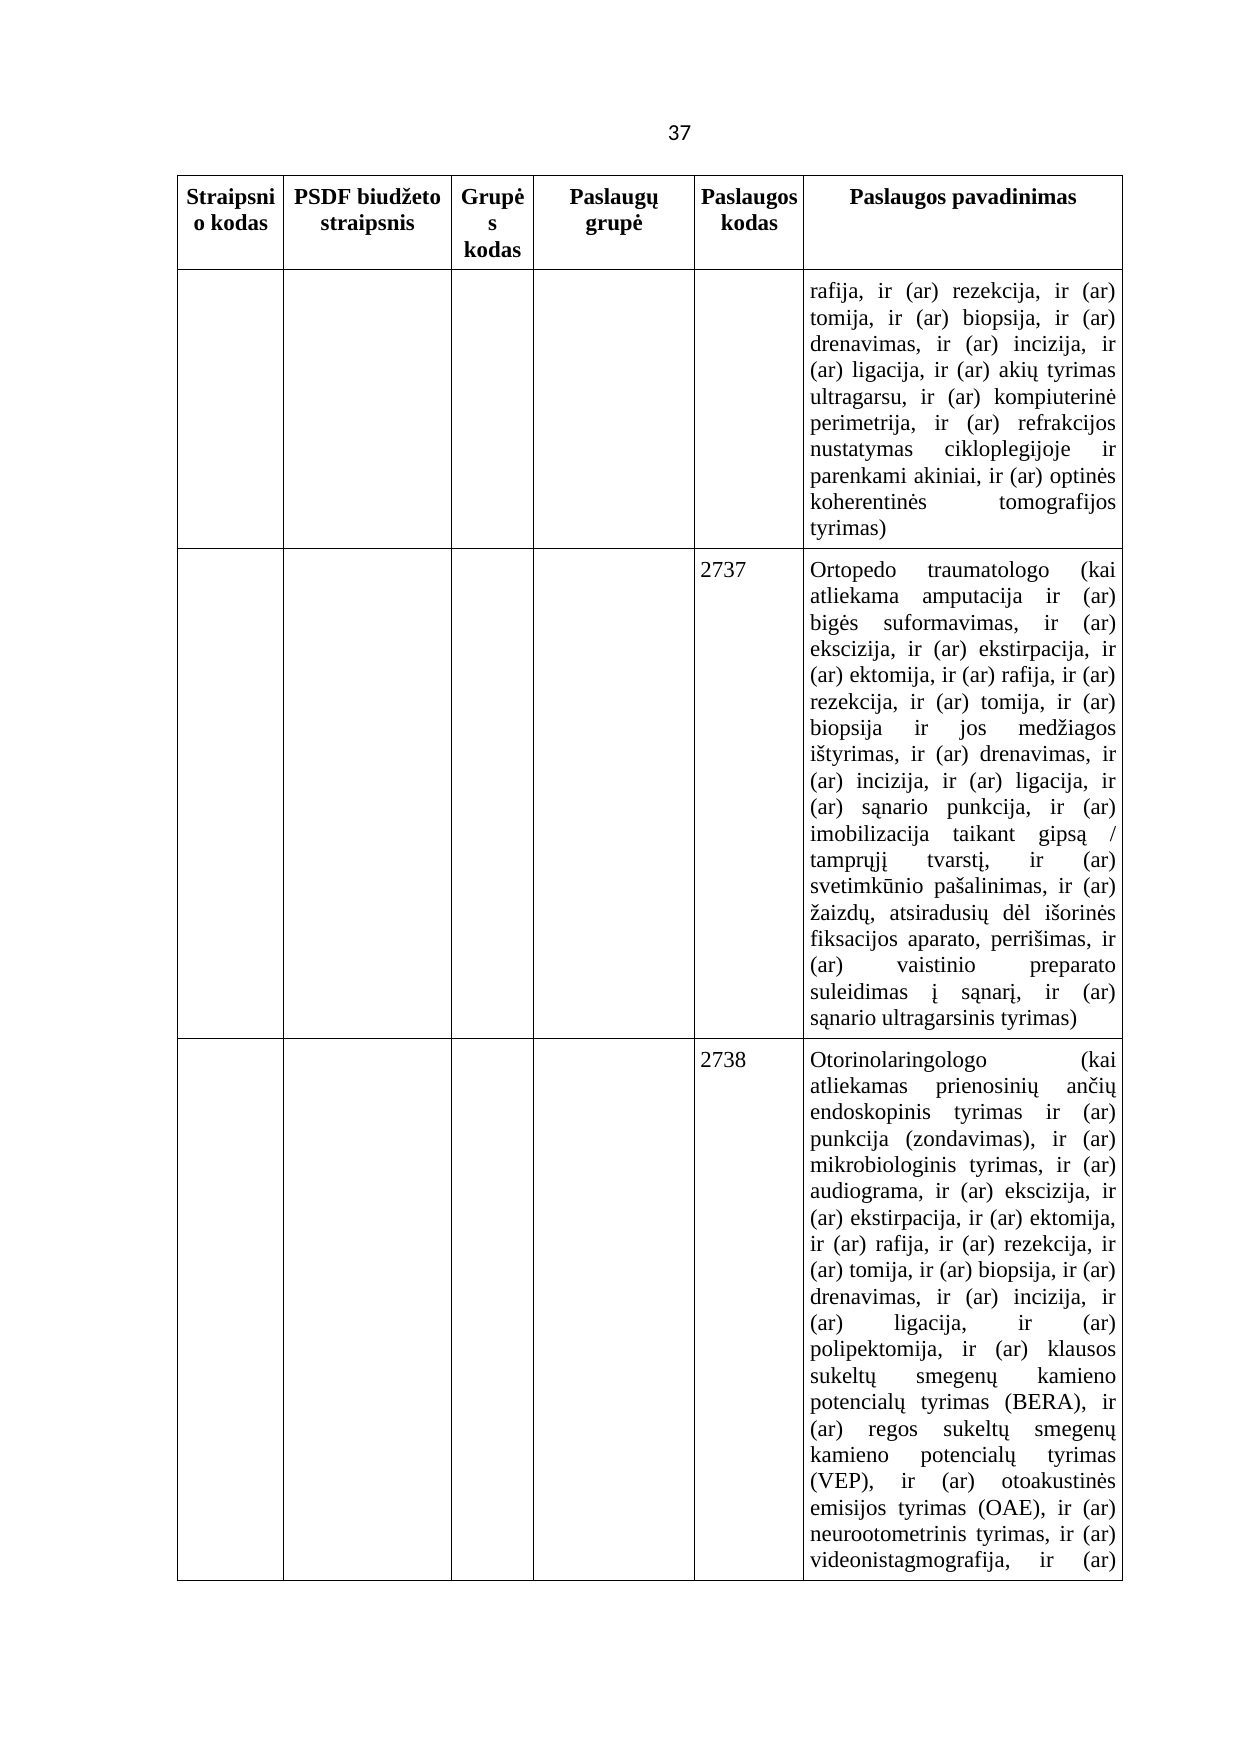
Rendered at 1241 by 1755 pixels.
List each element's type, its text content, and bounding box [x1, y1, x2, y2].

table_header Paslaugų grupė [534, 176, 694, 269]
table_header PSDF biudžeto straipsnis [284, 176, 451, 269]
table_cell [534, 1039, 694, 1580]
table_header Grupės kodas [452, 176, 533, 269]
table_cell [284, 1039, 451, 1580]
table_cell Otorinolaringologo (kai atliekamas prienosinių ančių endoskopinis tyrimas ir (ar) punkcija (zondavimas), ir (ar) mikrobiologinis tyrimas, ir (ar) audiograma, ir (ar) ekscizija, ir (ar) ekstirpacija, ir (ar) ektomija, ir (ar) rafija, ir (ar) rezekcija, ir (ar) tomija, ir (ar) biopsija, ir (ar) drenavimas, ir (ar) incizija, ir (ar) ligacija, ir (ar) polipektomija, ir (ar) klausos sukeltų smegenų kamieno potencialų tyrimas (BERA), ir (ar) regos sukeltų smegenų kamieno potencialų tyrimas (VEP), ir (ar) otoakustinės emisijos tyrimas (OAE), ir (ar) neurootometrinis tyrimas, ir (ar) videonistagmografija, ir (ar) [804, 1039, 1122, 1580]
table_header Paslaugos pavadinimas [804, 176, 1122, 269]
table_cell rafija, ir (ar) rezekcija, ir (ar) tomija, ir (ar) biopsija, ir (ar) drenavimas, ir (ar) incizija, ir (ar) ligacija, ir (ar) akių tyrimas ultragarsu, ir (ar) kompiuterinė perimetrija, ir (ar) refrakcijos nustatymas cikloplegijoje ir parenkami akiniai, ir (ar) optinės koherentinės tomografijos tyrimas) [804, 270, 1122, 548]
table_cell 2737 [695, 549, 803, 1037]
table_cell [695, 270, 803, 548]
table_cell [284, 549, 451, 1037]
table_cell [452, 270, 533, 548]
table_header Paslaugos kodas [695, 176, 803, 269]
table_cell [534, 549, 694, 1037]
table_cell [178, 549, 283, 1037]
table_cell [452, 1039, 533, 1580]
table_cell [284, 270, 451, 548]
table_cell [452, 549, 533, 1037]
table_cell 2738 [695, 1039, 803, 1580]
table_cell [534, 270, 694, 548]
table_cell Ortopedo traumatologo (kai atliekama amputacija ir (ar) bigės suformavimas, ir (ar) ekscizija, ir (ar) ekstirpacija, ir (ar) ektomija, ir (ar) rafija, ir (ar) rezekcija, ir (ar) tomija, ir (ar) biopsija ir jos medžiagos ištyrimas, ir (ar) drenavimas, ir (ar) incizija, ir (ar) ligacija, ir (ar) sąnario punkcija, ir (ar) imobilizacija taikant gipsą / tamprųjį tvarstį, ir (ar) svetimkūnio pašalinimas, ir (ar) žaizdų, atsiradusių dėl išorinės fiksacijos aparato, perrišimas, ir (ar) vaistinio preparato suleidimas į sąnarį, ir (ar) sąnario ultragarsinis tyrimas) [804, 549, 1122, 1037]
table_cell [178, 1039, 283, 1580]
table_cell [178, 270, 283, 548]
table_header Straipsnio kodas [178, 176, 283, 269]
